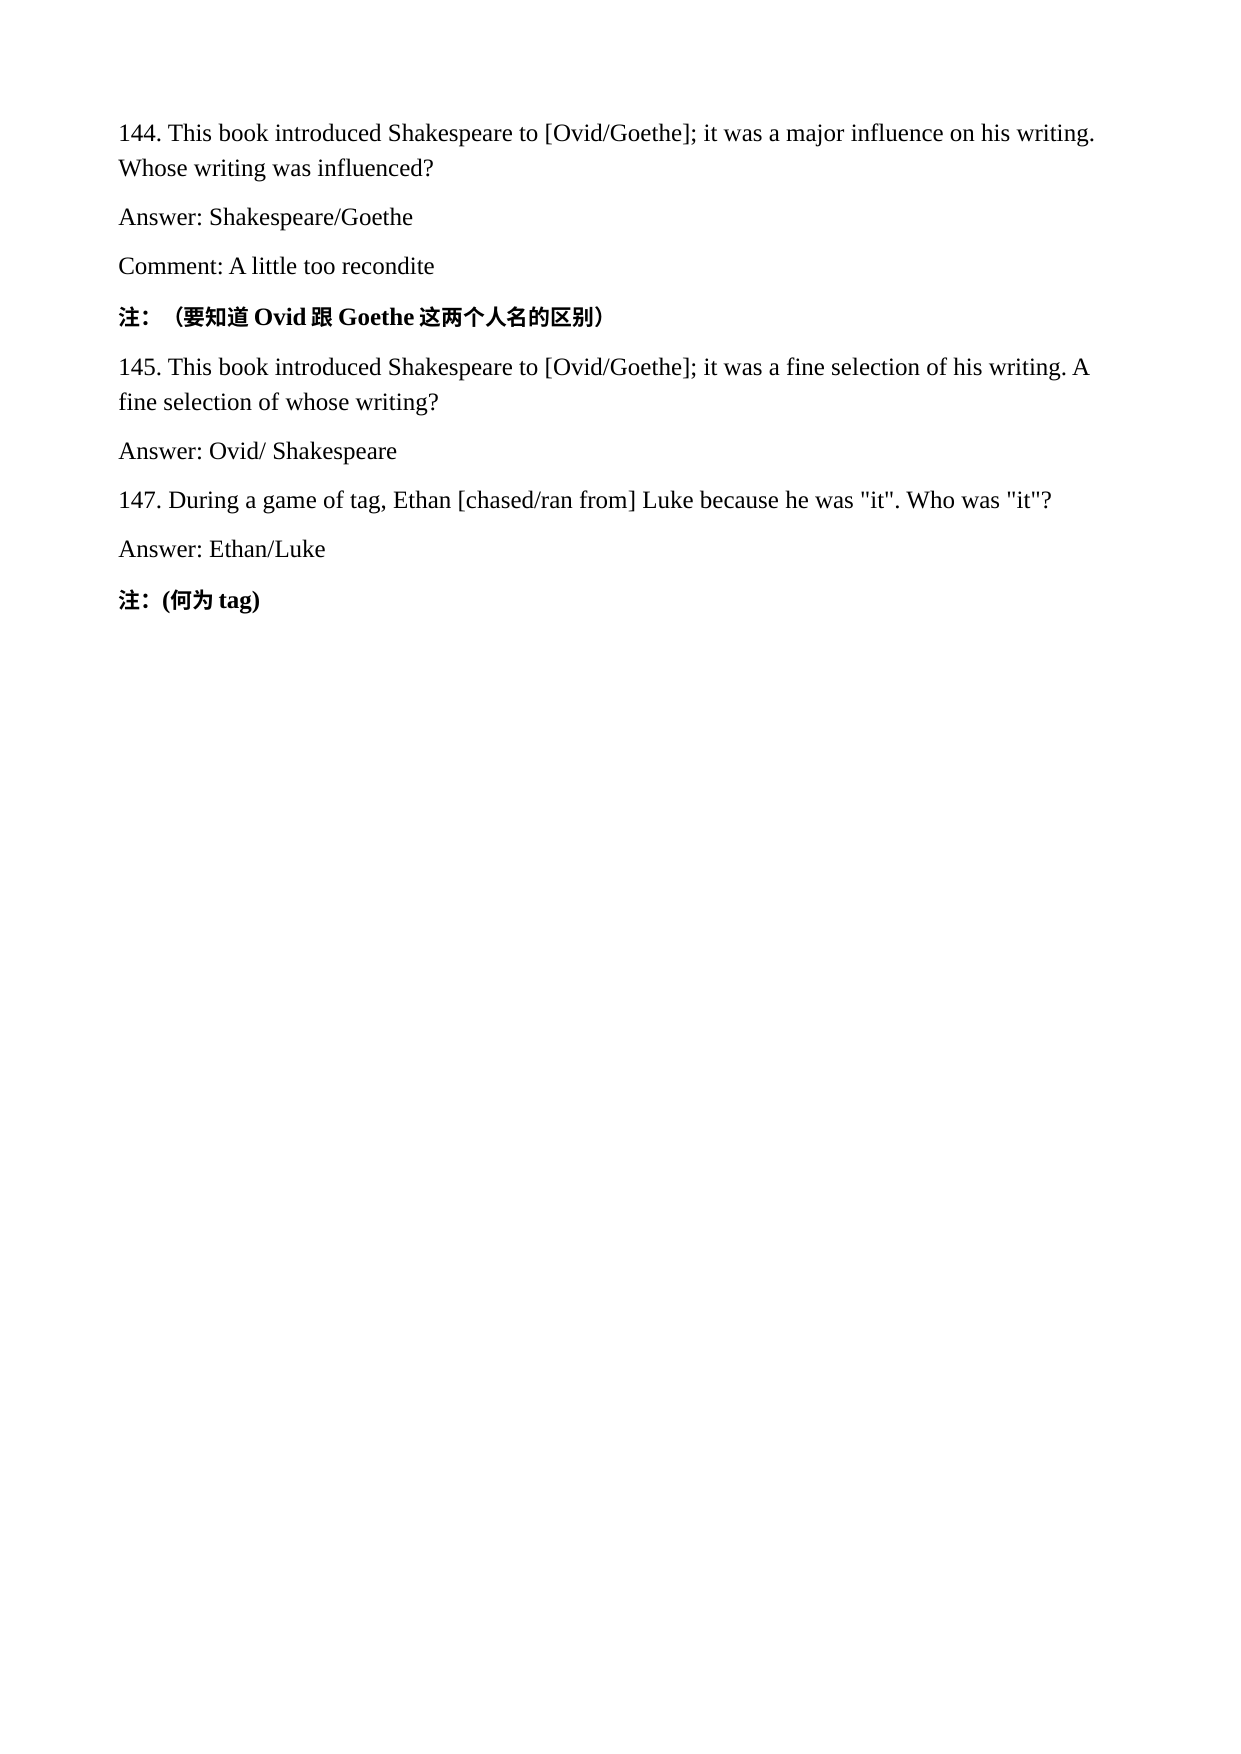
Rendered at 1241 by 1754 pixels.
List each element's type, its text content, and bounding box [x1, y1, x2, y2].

text 145. This book introduced Shakespeare to [Ovid/Goethe]; it was a fine selection of his writing. A fine selection of whose writing? [118, 352, 1122, 416]
text 注：（要知道Ovid跟Goethe这两个人名的区别） [118, 300, 1122, 331]
text Answer: Ethan/Luke [118, 534, 1122, 563]
text 147. During a game of tag, Ethan [chased/ran from] Luke because he was "it". Who was "it"? [118, 485, 1122, 514]
text Comment: A little too recondite [118, 251, 1122, 279]
text 注：(何为tag) [118, 583, 1122, 615]
text Answer: Shakespeare/Goethe [118, 202, 1122, 230]
text Answer: Ovid/ Shakespeare [118, 436, 1122, 464]
text 144. This book introduced Shakespeare to [Ovid/Goethe]; it was a major influence on his writing. Whose writing was influenced? [118, 118, 1122, 181]
